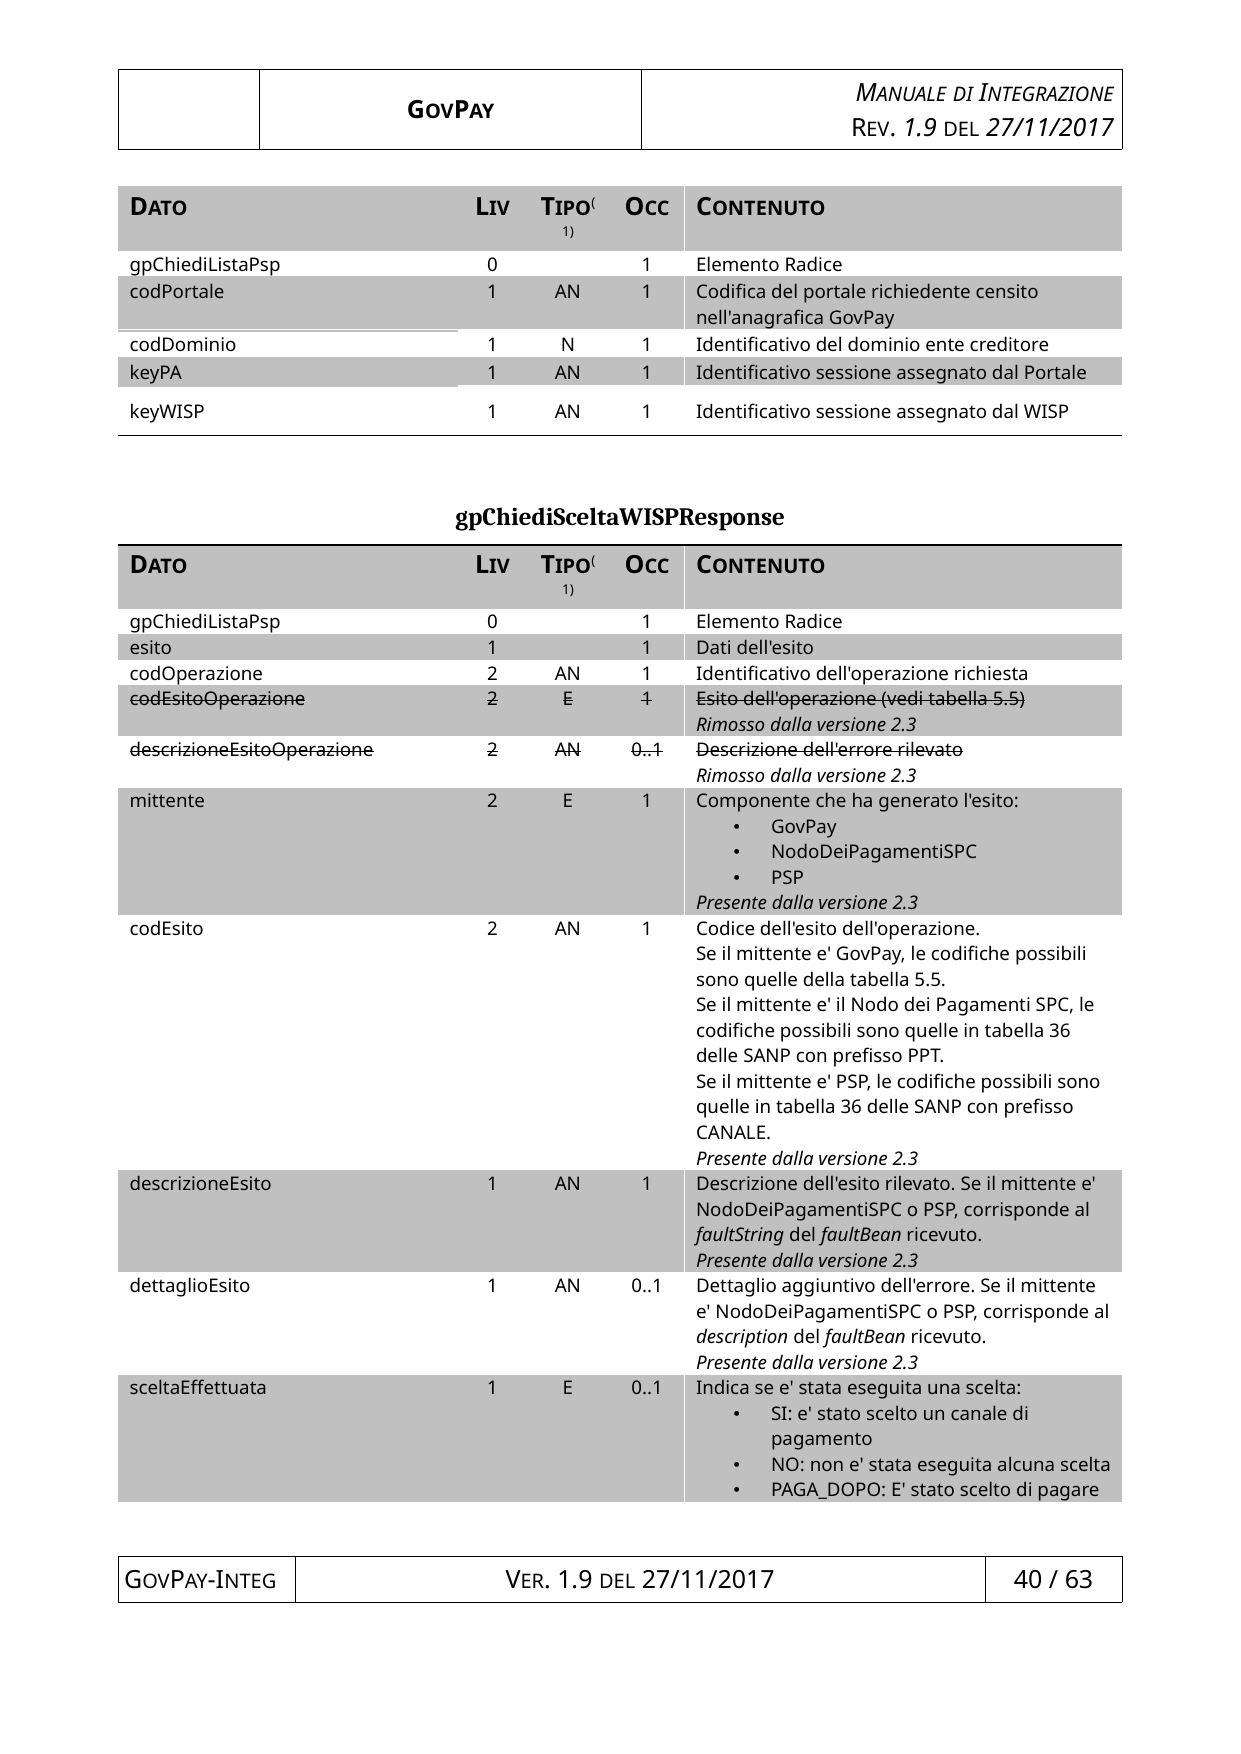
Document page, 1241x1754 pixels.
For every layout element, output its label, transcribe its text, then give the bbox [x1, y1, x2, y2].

table_cell 2 [458, 685, 526, 736]
table_cell keyWISP [118, 387, 458, 435]
table_cell 1 [609, 634, 684, 660]
table_cell E [526, 685, 609, 736]
table_cell N [526, 330, 609, 357]
table_cell 1 [609, 1170, 684, 1272]
table_cell Occ [609, 186, 684, 251]
table_cell 1 [458, 357, 526, 385]
table_cell 2 [458, 915, 526, 1170]
table_cell gpChiediListaPsp [118, 251, 458, 276]
table_cell Dato [118, 546, 458, 609]
table_cell Descrizione dell'esito rilevato. Se il mittente e' NodoDeiPagamentiSPC o PSP, corrisponde al faultString del faultBean ricevuto. Presente dalla versione 2.3 [685, 1170, 1122, 1272]
table_cell [526, 634, 609, 660]
table_cell 1 [458, 330, 526, 357]
table_cell Tipo(1) [526, 546, 609, 609]
table_cell Tipo(1) [526, 186, 609, 251]
table_cell E [526, 788, 609, 915]
table_cell 1 [609, 251, 684, 276]
table_cell E [526, 1375, 609, 1502]
table_cell mittente [118, 788, 458, 915]
table_cell 2 [458, 660, 526, 685]
table_cell 0..1 [609, 736, 684, 787]
table_cell descrizioneEsitoOperazione [118, 736, 458, 787]
table_cell Componente che ha generato l'esito: GovPay NodoDeiPagamentiSPC PSP Presente dalla versione 2.3 [685, 788, 1122, 915]
table_cell esito [118, 634, 458, 660]
table_cell 1 [609, 357, 684, 385]
table_cell 0..1 [609, 1273, 684, 1374]
table_cell Dato [118, 186, 458, 251]
table_cell 2 [458, 788, 526, 915]
table_header gpChiediSceltaWISPResponse [118, 503, 1122, 544]
table_cell AN [526, 357, 609, 385]
table_cell Identificativo del dominio ente creditore [685, 330, 1122, 357]
table_cell 0 [458, 609, 526, 634]
table_cell [526, 251, 609, 276]
table_cell Identificativo sessione assegnato dal Portale [685, 357, 1122, 385]
table_cell AN [526, 1273, 609, 1374]
table_cell Liv [458, 546, 526, 609]
table_cell sceltaEffettuata [118, 1375, 458, 1502]
table_cell Identificativo sessione assegnato dal WISP [685, 385, 1122, 435]
table_cell 1 [609, 660, 684, 685]
table_cell 1 [458, 1375, 526, 1502]
table_cell Dettaglio aggiuntivo dell'errore. Se il mittente e' NodoDeiPagamentiSPC o PSP, corrisponde al description del faultBean ricevuto. Presente dalla versione 2.3 [685, 1273, 1122, 1374]
table_cell 1 [609, 915, 684, 1170]
table_cell 2 [458, 736, 526, 787]
table_cell AN [526, 915, 609, 1170]
table_cell codPortale [118, 279, 458, 329]
table_cell Codice dell'esito dell'operazione. Se il mittente e' GovPay, le codifiche possibili sono quelle della tabella 5.5. Se il mittente e' il Nodo dei Pagamenti SPC, le codifiche possibili sono quelle in tabella 36 delle SANP con prefisso PPT. Se il mittente e' PSP, le codifiche possibili sono quelle in tabella 36 delle SANP con prefisso CANALE. Presente dalla versione 2.3 [685, 915, 1122, 1170]
table_cell Contenuto [685, 546, 1122, 609]
table_cell 1 [458, 385, 526, 435]
table_cell descrizioneEsito [118, 1170, 458, 1272]
table_cell dettaglioEsito [118, 1273, 458, 1374]
table_cell codOperazione [118, 660, 458, 685]
table_cell 1 [609, 385, 684, 435]
table_cell Liv [458, 186, 526, 251]
table_cell codEsito [118, 915, 458, 1170]
table_cell 1 [458, 1273, 526, 1374]
table_cell AN [526, 660, 609, 685]
table_cell Descrizione dell'errore rilevato Rimosso dalla versione 2.3 [685, 736, 1122, 787]
table_cell 1 [609, 685, 684, 736]
table_cell [526, 609, 609, 634]
table_cell Indica se e' stata eseguita una scelta: SI: e' stato scelto un canale di pagamento NO: non e' stata eseguita alcuna scelta PAGA_DOPO: E' stato scelto di pagare [685, 1375, 1122, 1502]
table_cell 1 [609, 276, 684, 329]
table_cell AN [526, 385, 609, 435]
table_cell 1 [609, 330, 684, 357]
table_cell 0 [458, 251, 526, 276]
table_cell Elemento Radice [685, 251, 1122, 276]
table_cell Dati dell'esito [685, 634, 1122, 660]
table_cell 1 [458, 276, 526, 329]
table_cell AN [526, 1170, 609, 1272]
table_cell Occ [609, 546, 684, 609]
table_cell Codifica del portale richiedente censito nell'anagrafica GovPay [685, 276, 1122, 329]
table_cell AN [526, 276, 609, 329]
table_cell Identificativo dell'operazione richiesta [685, 660, 1122, 685]
table_cell Esito dell'operazione (vedi tabella 5.5) Rimosso dalla versione 2.3 [685, 685, 1122, 736]
table_cell 1 [458, 634, 526, 660]
table_cell codDominio [118, 332, 458, 357]
table_cell gpChiediListaPsp [118, 609, 458, 634]
table_cell codEsitoOperazione [118, 685, 458, 736]
table_cell Contenuto [685, 186, 1122, 251]
table_cell 1 [458, 1170, 526, 1272]
table_cell 0..1 [609, 1375, 684, 1502]
table_cell 1 [609, 788, 684, 915]
table_cell Elemento Radice [685, 609, 1122, 634]
table_cell keyPA [118, 359, 458, 385]
table_cell 1 [609, 609, 684, 634]
table_cell AN [526, 736, 609, 787]
